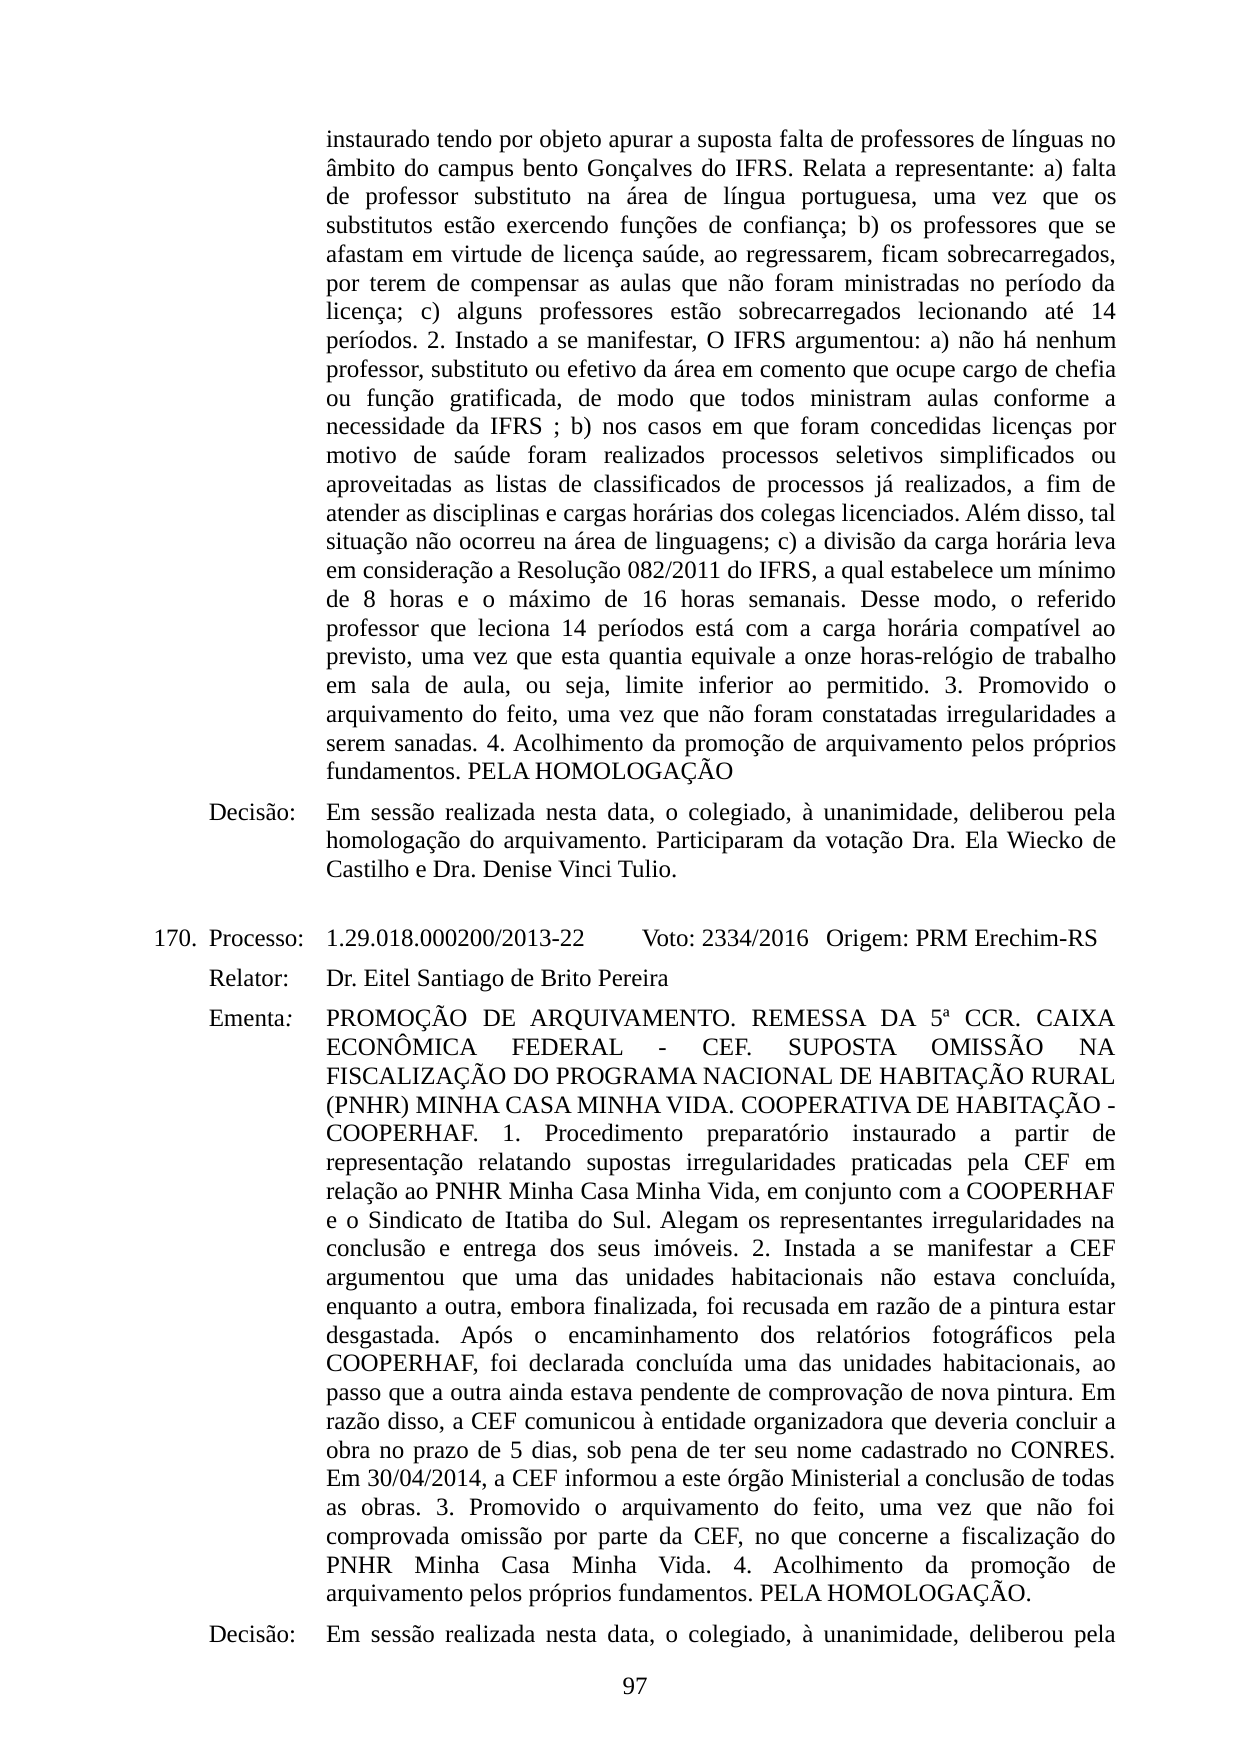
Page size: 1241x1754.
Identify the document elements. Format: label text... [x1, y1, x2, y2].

table_cell PROMOÇÃO DE ARQUIVAMENTO. REMESSA DA 5ª CCR. CAIXA ECONÔMICA FEDERAL - CEF. SUPOSTA OMISSÃO NA FISCALIZAÇÃO DO PROGRAMA NACIONAL DE HABITAÇÃO RURAL (PNHR) MINHA CASA MINHA VIDA. COOPERATIVA DE HABITAÇÃO - COOPERHAF. 1. Procedimento preparatório instaurado a partir de representação relatando supostas irregularidades praticadas pela CEF em relação ao PNHR Minha Casa Minha Vida, em conjunto com a COOPERHAF e o Sindicato de Itatiba do Sul. Alegam os representantes irregularidades na conclusão e entrega dos seus imóveis. 2. Instada a se manifestar a CEF argumentou que uma das unidades habitacionais não estava concluída, enquanto a outra, embora finalizada, foi recusada em razão de a pintura estar desgastada. Após o encaminhamento dos relatórios fotográficos pela COOPERHAF, foi declarada concluída uma das unidades habitacionais, ao passo que a outra ainda estava pendente de comprovação de nova pintura. Em razão disso, a CEF comunicou à entidade organizadora que deveria concluir a obra no prazo de 5 dias, sob pena de ter seu nome cadastrado no CONRES. Em 30/04/2014, a CEF informou a este órgão Ministerial a conclusão de todas as obras. 3. Promovido o arquivamento do feito, uma vez que não foi comprovada omissão por parte da CEF, no que concerne a fiscalização do PNHR Minha Casa Minha Vida. 4. Acolhimento da promoção de arquivamento pelos próprios fundamentos. PELA HOMOLOGAÇÃO. [320, 998, 1122, 1613]
table_cell instaurado tendo por objeto apurar a suposta falta de professores de línguas no âmbito do campus bento Gonçalves do IFRS. Relata a representante: a) falta de professor substituto na área de língua portuguesa, uma vez que os substitutos estão exercendo funções de confiança; b) os professores que se afastam em virtude de licença saúde, ao regressarem, ficam sobrecarregados, por terem de compensar as aulas que não foram ministradas no período da licença; c) alguns professores estão sobrecarregados lecionando até 14 períodos. 2. Instado a se manifestar, O IFRS argumentou: a) não há nenhum professor, substituto ou efetivo da área em comento que ocupe cargo de chefia ou função gratificada, de modo que todos ministram aulas conforme a necessidade da IFRS ; b) nos casos em que foram concedidas licenças por motivo de saúde foram realizados processos seletivos simplificados ou aproveitadas as listas de classificados de processos já realizados, a fim de atender as disciplinas e cargas horárias dos colegas licenciados. Além disso, tal situação não ocorreu na área de linguagens; c) a divisão da carga horária leva em consideração a Resolução 082/2011 do IFRS, a qual estabelece um mínimo de 8 horas e o máximo de 16 horas semanais. Desse modo, o referido professor que leciona 14 períodos está com a carga horária compatível ao previsto, uma vez que esta quantia equivale a onze horas-relógio de trabalho em sala de aula, ou seja, limite inferior ao permitido. 3. Promovido o arquivamento do feito, uma vez que não foram constatadas irregularidades a serem sanadas. 4. Acolhimento da promoção de arquivamento pelos próprios fundamentos. PELA HOMOLOGAÇÃO [320, 118, 1123, 791]
table_cell [148, 1613, 203, 1653]
table_cell [148, 791, 203, 888]
table_cell [148, 958, 203, 998]
table_cell Em sessão realizada nesta data, o colegiado, à unanimidade, deliberou pela [320, 1613, 1122, 1653]
table_header Voto: 2334/2016 [636, 917, 820, 957]
table_header Processo: [203, 917, 320, 957]
table_cell [148, 118, 203, 791]
table_cell Em sessão realizada nesta data, o colegiado, à unanimidade, deliberou pela homologação do arquivamento. Participaram da votação Dra. Ela Wiecko de Castilho e Dra. Denise Vinci Tulio. [320, 791, 1123, 888]
table_cell [203, 118, 320, 791]
table_cell Dr. Eitel Santiago de Brito Pereira [320, 958, 1122, 998]
table_cell Decisão: [203, 791, 320, 888]
table_header 1.29.018.000200/2013-22 [320, 917, 636, 957]
table_header 170. [148, 917, 203, 957]
table_cell [148, 998, 203, 1613]
table_cell Relator: [203, 958, 320, 998]
table_cell Ementa: [203, 998, 320, 1613]
table_cell Decisão: [203, 1613, 320, 1653]
table_header Origem: PRM Erechim-RS [820, 917, 1122, 957]
